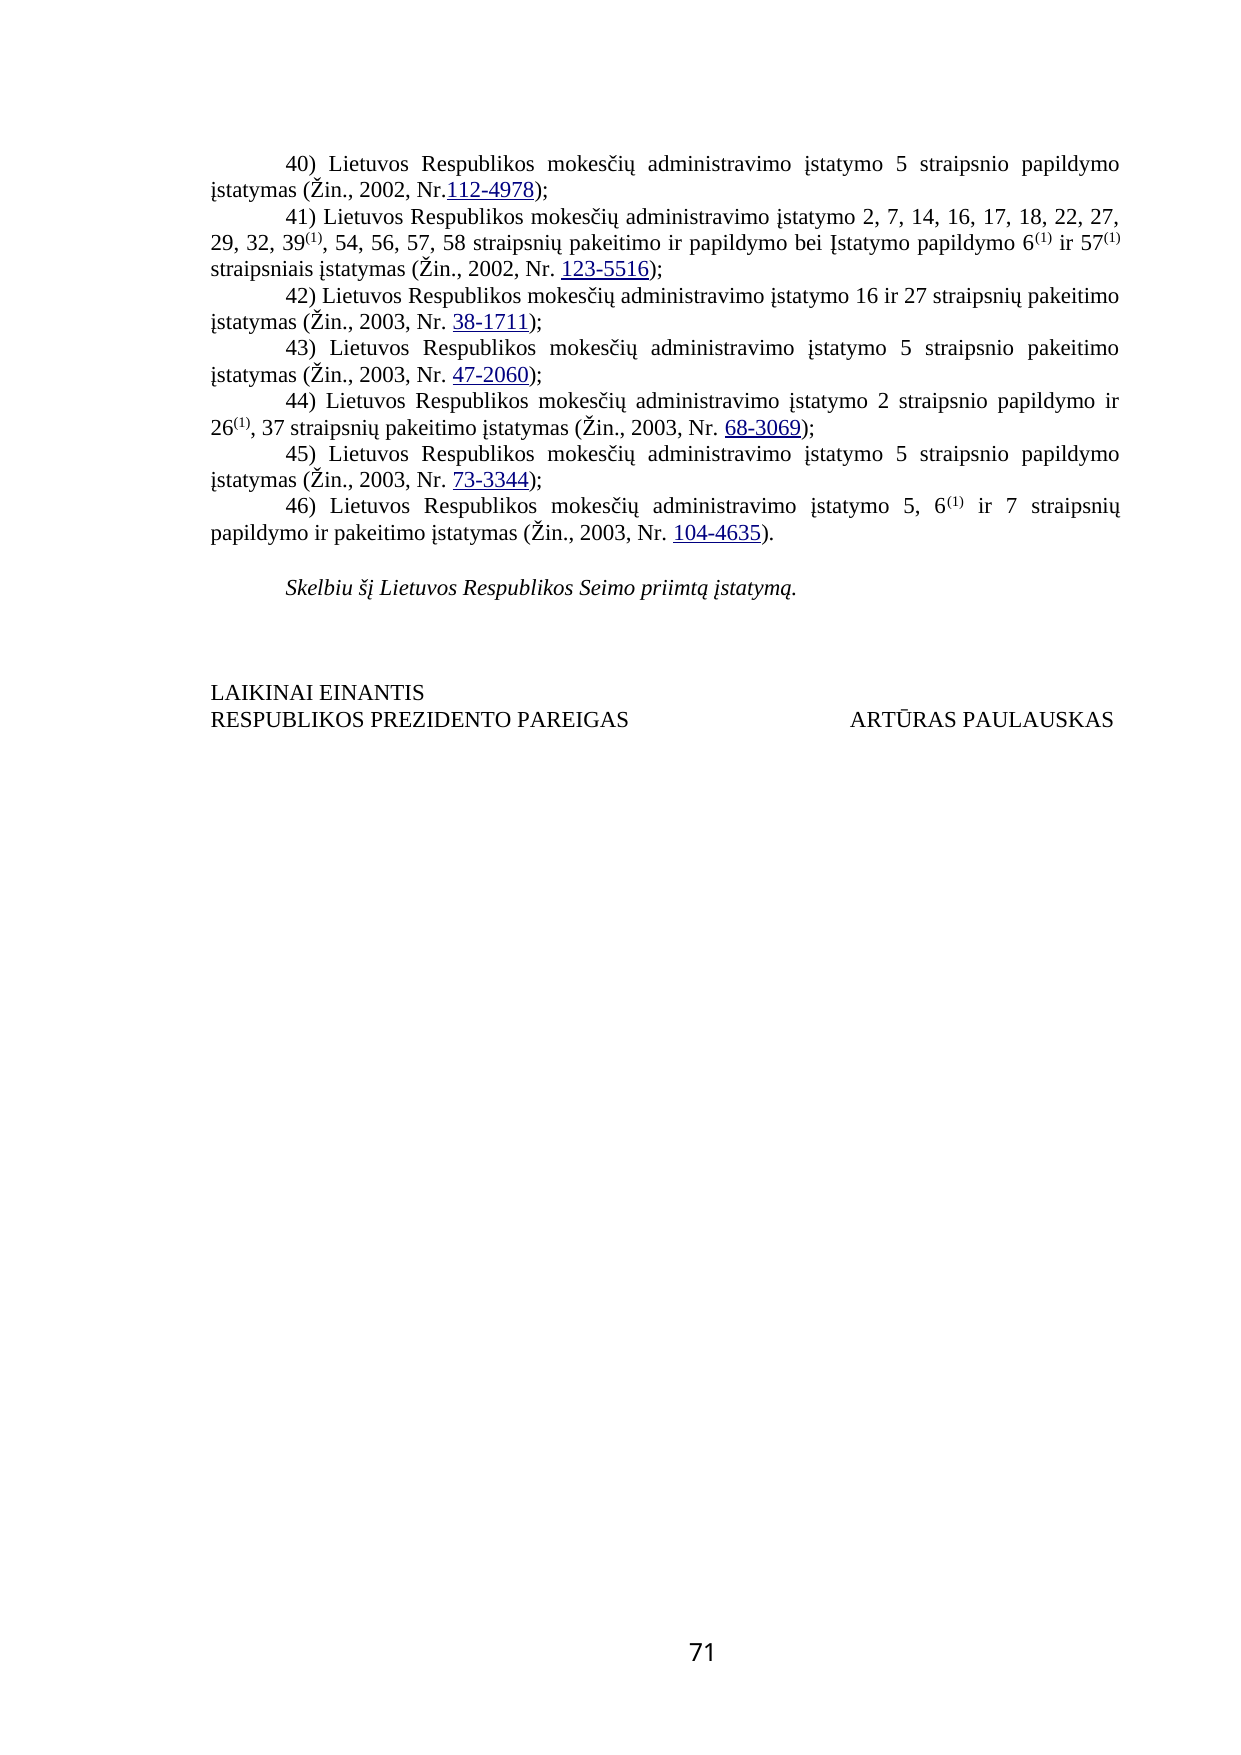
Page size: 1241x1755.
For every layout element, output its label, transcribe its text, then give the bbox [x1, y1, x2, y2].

text RESPUBLIKOS PREZIDENTO PAREIGAS ARTŪRAS PAULAUSKAS [210, 706, 1120, 732]
text LAIKINAI EINANTIS [210, 679, 1120, 706]
text 41) Lietuvos Respublikos mokesčių administravimo įstatymo 2, 7, 14, 16, 17, 18, 22, 27, 29, 32, 39(1), 54, 56, 57, 58 straipsnių pakeitimo ir papildymo bei Įstatymo papildymo 6(1) ir 57(1) straipsniais įstatymas (Žin., 2002, Nr. 123-5516); [210, 203, 1120, 282]
text 44) Lietuvos Respublikos mokesčių administravimo įstatymo 2 straipsnio papildymo ir 26(1), 37 straipsnių pakeitimo įstatymas (Žin., 2003, Nr. 68-3069); [210, 387, 1120, 440]
text Skelbiu šį Lietuvos Respublikos Seimo priimtą įstatymą. [210, 574, 1120, 600]
text 40) Lietuvos Respublikos mokesčių administravimo įstatymo 5 straipsnio papildymo įstatymas (Žin., 2002, Nr.112-4978); [210, 150, 1120, 203]
text 46) Lietuvos Respublikos mokesčių administravimo įstatymo 5, 6(1) ir 7 straipsnių papildymo ir pakeitimo įstatymas (Žin., 2003, Nr. 104-4635). [210, 493, 1120, 545]
text 42) Lietuvos Respublikos mokesčių administravimo įstatymo 16 ir 27 straipsnių pakeitimo įstatymas (Žin., 2003, Nr. 38-1711); [210, 282, 1120, 334]
text 45) Lietuvos Respublikos mokesčių administravimo įstatymo 5 straipsnio papildymo įstatymas (Žin., 2003, Nr. 73-3344); [210, 440, 1120, 493]
text 43) Lietuvos Respublikos mokesčių administravimo įstatymo 5 straipsnio pakeitimo įstatymas (Žin., 2003, Nr. 47-2060); [210, 334, 1120, 387]
